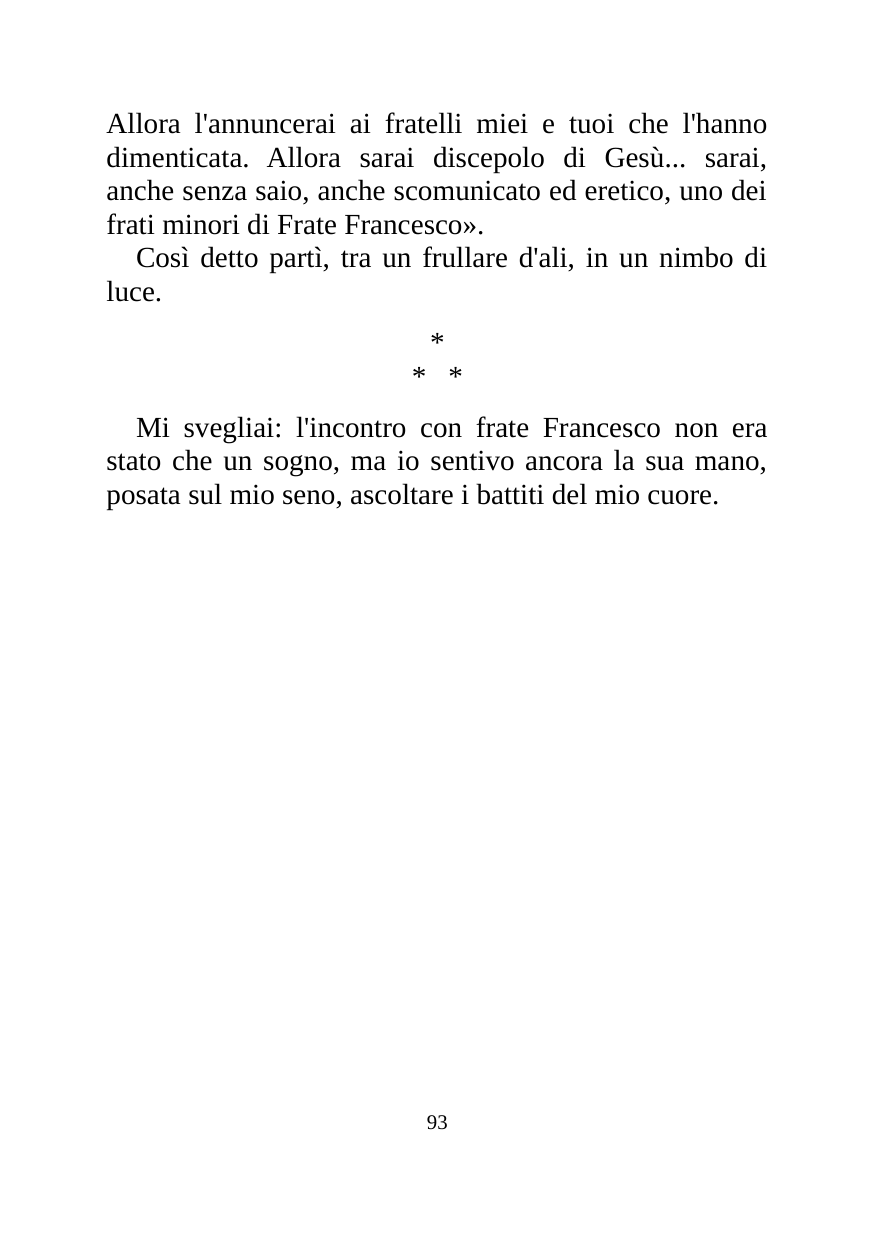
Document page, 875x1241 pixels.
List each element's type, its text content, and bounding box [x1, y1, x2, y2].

text Mi svegliai: l'incontro con frate Francesco non era stato che un sogno, ma io sentivo ancora la sua mano, posata sul mio seno, ascoltare i battiti del mio cuore. [106, 410, 768, 511]
text Così detto partì, tra un frullare d'ali, in un nimbo di luce. [106, 240, 768, 307]
text Allora l'annuncerai ai fratelli miei e tuoi che l'hanno dimenticata. Allora sarai discepolo di Gesù... sarai, anche senza saio, anche scomunicato ed eretico, uno dei frati minori di Frate Francesco». [106, 106, 768, 240]
text * * * [106, 325, 768, 392]
